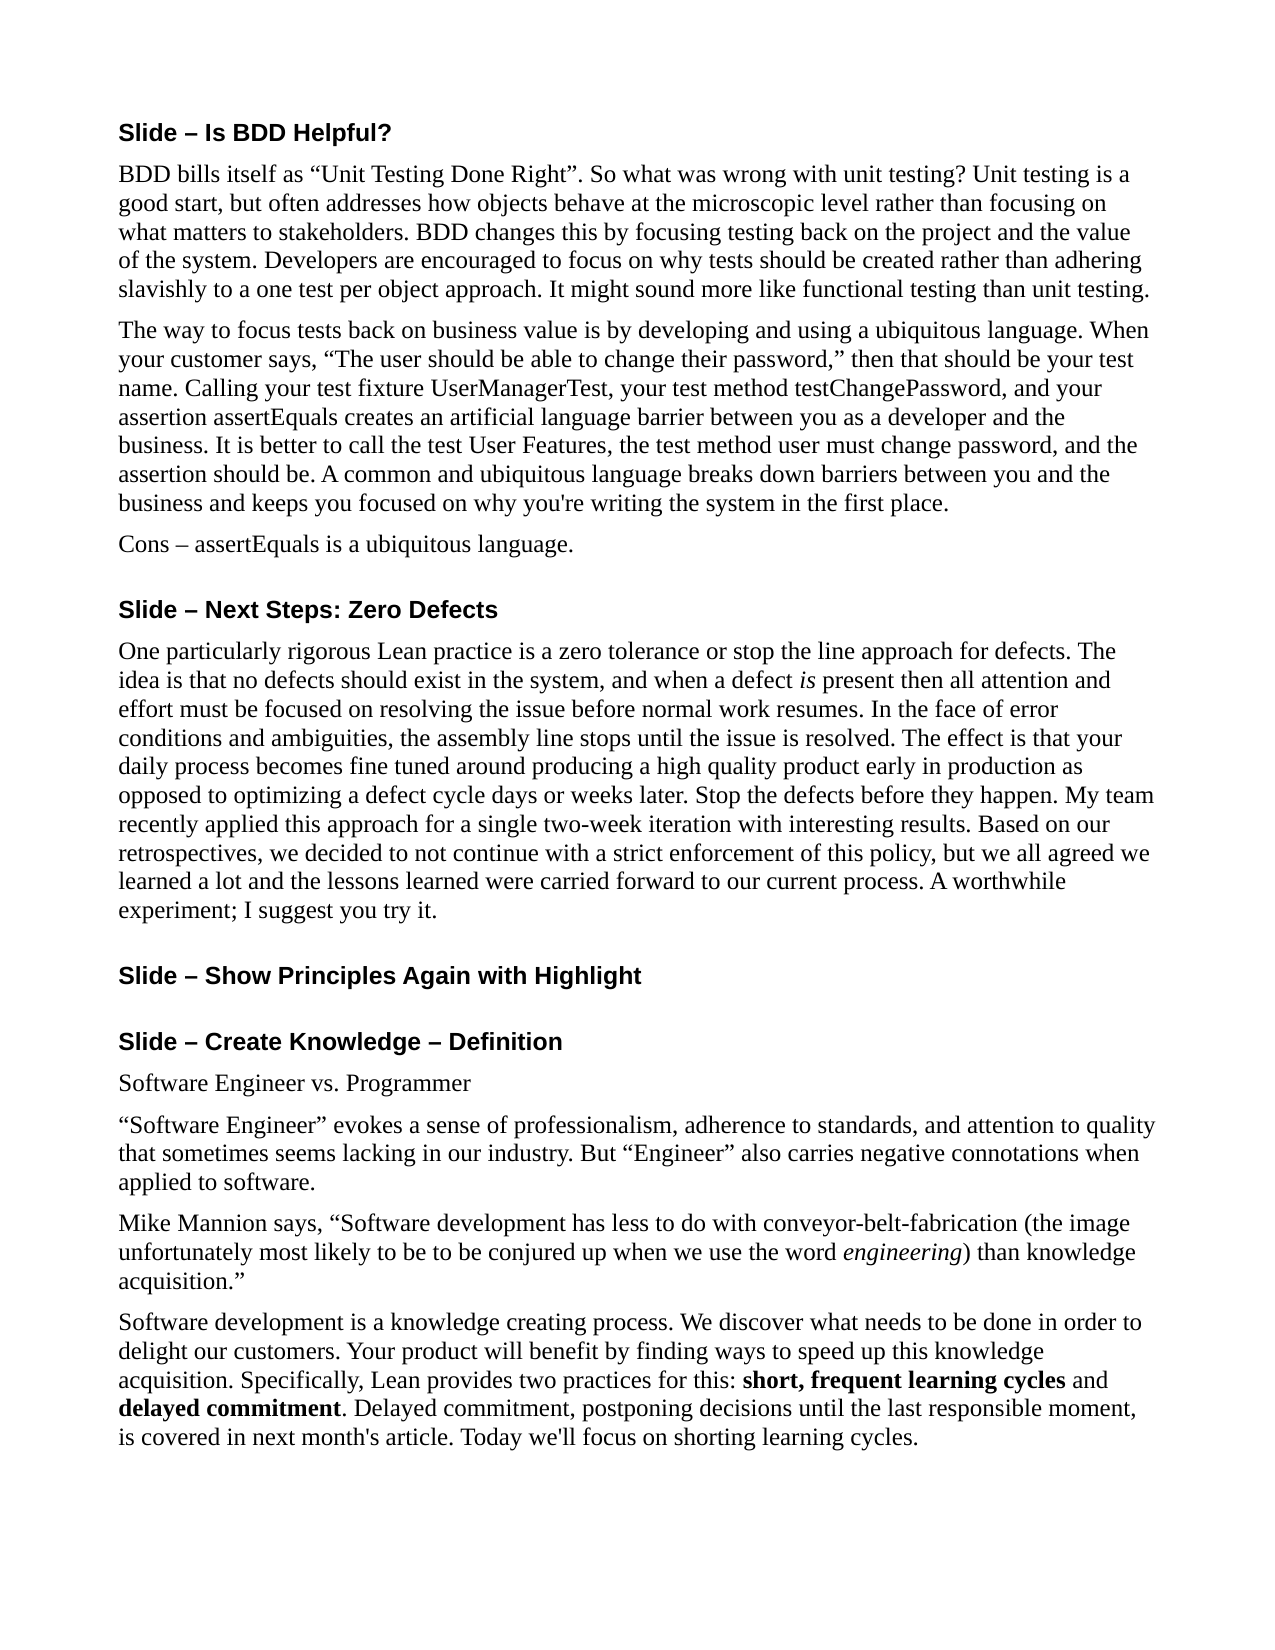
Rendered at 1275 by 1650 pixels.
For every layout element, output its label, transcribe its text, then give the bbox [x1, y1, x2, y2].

text Software Engineer vs. Programmer [118, 1068, 1157, 1097]
text Mike Mannion says, “Software development has less to do with conveyor-belt-fabrication (the image unfortunately most likely to be to be conjured up when we use the word engineering) than knowledge acquisition.” [118, 1208, 1157, 1295]
text The way to focus tests back on business value is by developing and using a ubiquitous language. When your customer says, “The user should be able to change their password,” then that should be your test name. Calling your test fixture UserManagerTest, your test method testChangePassword, and your assertion assertEquals creates an artificial language barrier between you as a developer and the business. It is better to call the test User Features, the test method user must change password, and the assertion should be. A common and ubiquitous language breaks down barriers between you and the business and keeps you focused on why you're writing the system in the first place. [118, 315, 1157, 517]
text Cons – assertEquals is a ubiquitous language. [118, 529, 1157, 558]
text Software development is a knowledge creating process. We discover what needs to be done in order to delight our customers. Your product will benefit by finding ways to speed up this knowledge acquisition. Specifically, Lean provides two practices for this: short, frequent learning cycles and delayed commitment. Delayed commitment, postponing decisions until the last responsible moment, is covered in next month's article. Today we'll focus on shorting learning cycles. [118, 1307, 1157, 1451]
subtitle Slide – Next Steps: Zero Defects [118, 595, 1157, 624]
subtitle Slide – Create Knowledge – Definition [118, 1027, 1157, 1056]
text “Software Engineer” evokes a sense of professionalism, adherence to standards, and attention to quality that sometimes seems lacking in our industry. But “Engineer” also carries negative connotations when applied to software. [118, 1110, 1157, 1196]
subtitle Slide – Is BDD Helpful? [118, 118, 1157, 147]
text One particularly rigorous Lean practice is a zero tolerance or stop the line approach for defects. The idea is that no defects should exist in the system, and when a defect is present then all attention and effort must be focused on resolving the issue before normal work resumes. In the face of error conditions and ambiguities, the assembly line stops until the issue is resolved. The effect is that your daily process becomes fine tuned around producing a high quality product early in production as opposed to optimizing a defect cycle days or weeks later. Stop the defects before they happen. My team recently applied this approach for a single two-week iteration with interesting results. Based on our retrospectives, we decided to not continue with a strict enforcement of this policy, but we all agreed we learned a lot and the lessons learned were carried forward to our current process. A worthwhile experiment; I suggest you try it. [118, 636, 1157, 924]
text BDD bills itself as “Unit Testing Done Right”. So what was wrong with unit testing? Unit testing is a good start, but often addresses how objects behave at the microscopic level rather than focusing on what matters to stakeholders. BDD changes this by focusing testing back on the project and the value of the system. Developers are encouraged to focus on why tests should be created rather than adhering slavishly to a one test per object approach. It might sound more like functional testing than unit testing. [118, 159, 1157, 303]
subtitle Slide – Show Principles Again with Highlight [118, 961, 1157, 990]
